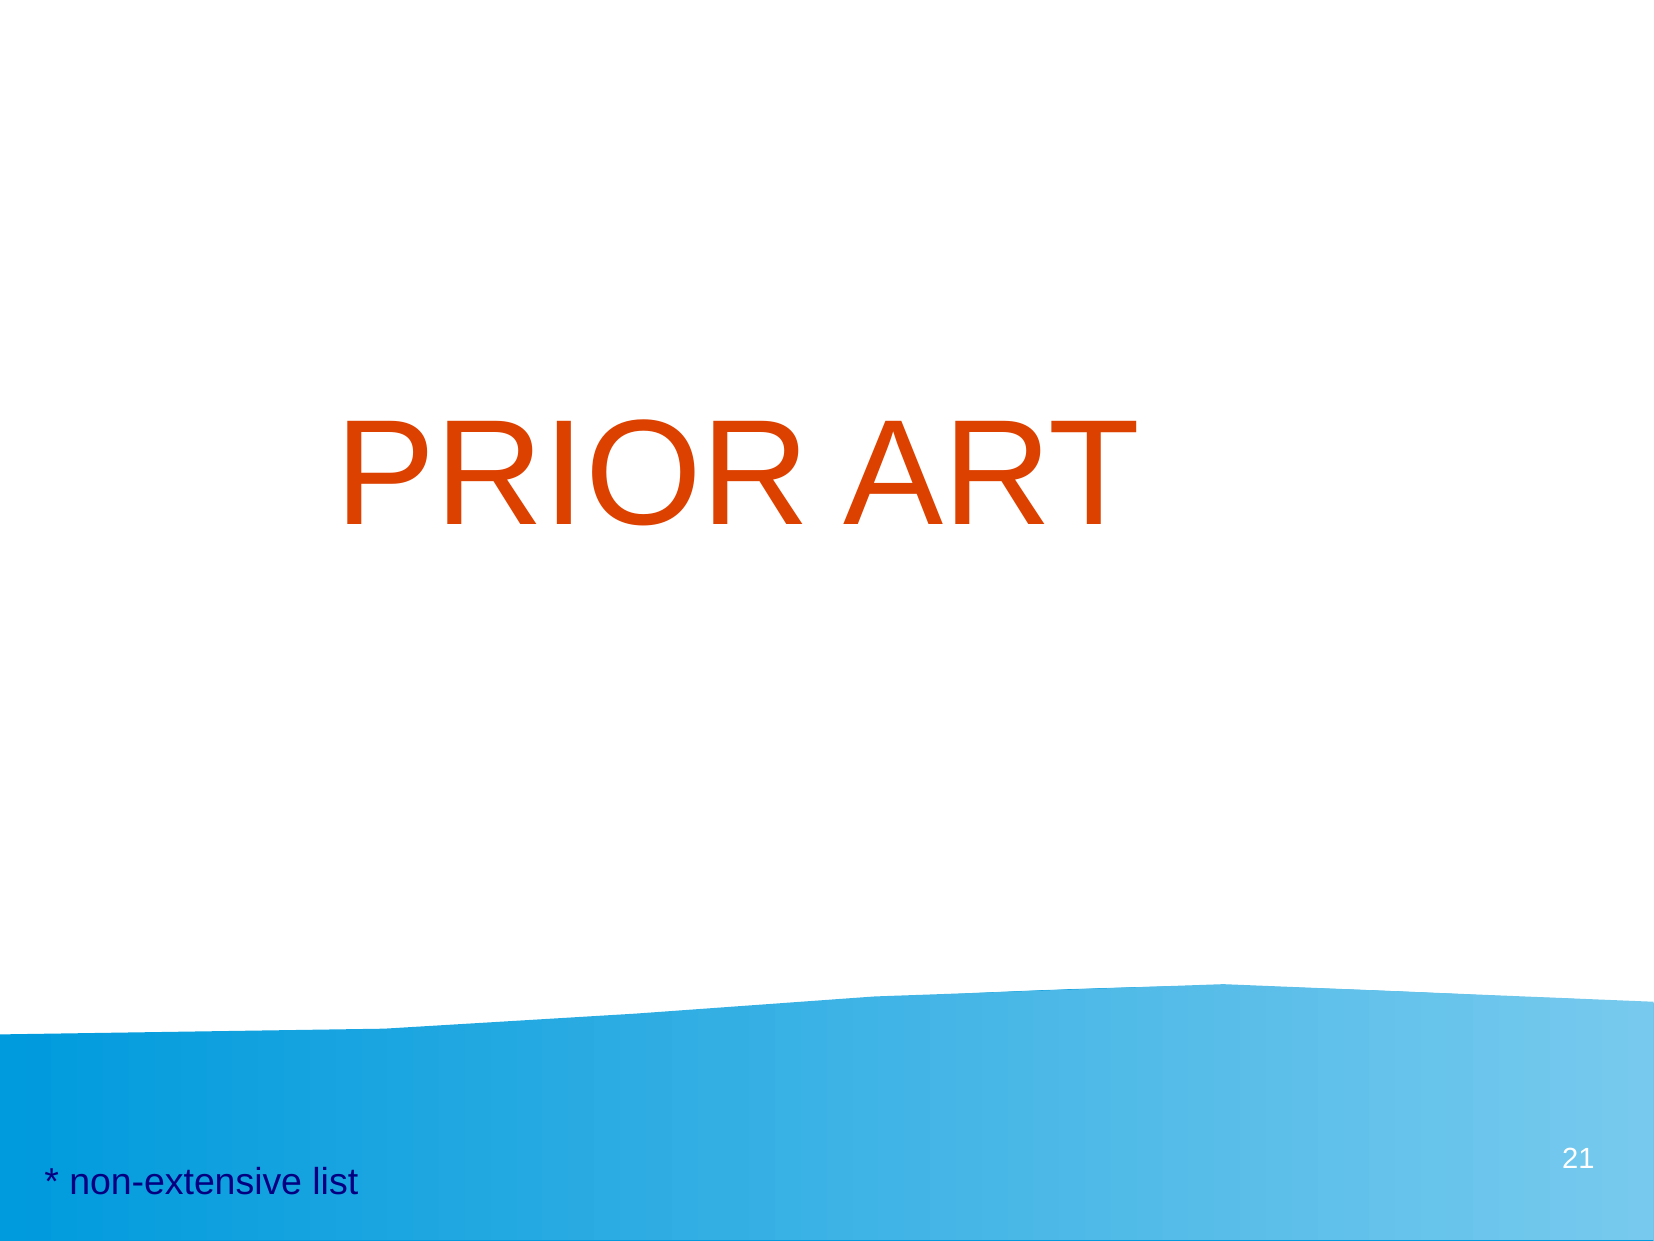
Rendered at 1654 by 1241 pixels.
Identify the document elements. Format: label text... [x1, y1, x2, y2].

title PRIOR ART [0, 354, 1477, 591]
text_box * non-extensive list [29, 1151, 515, 1213]
